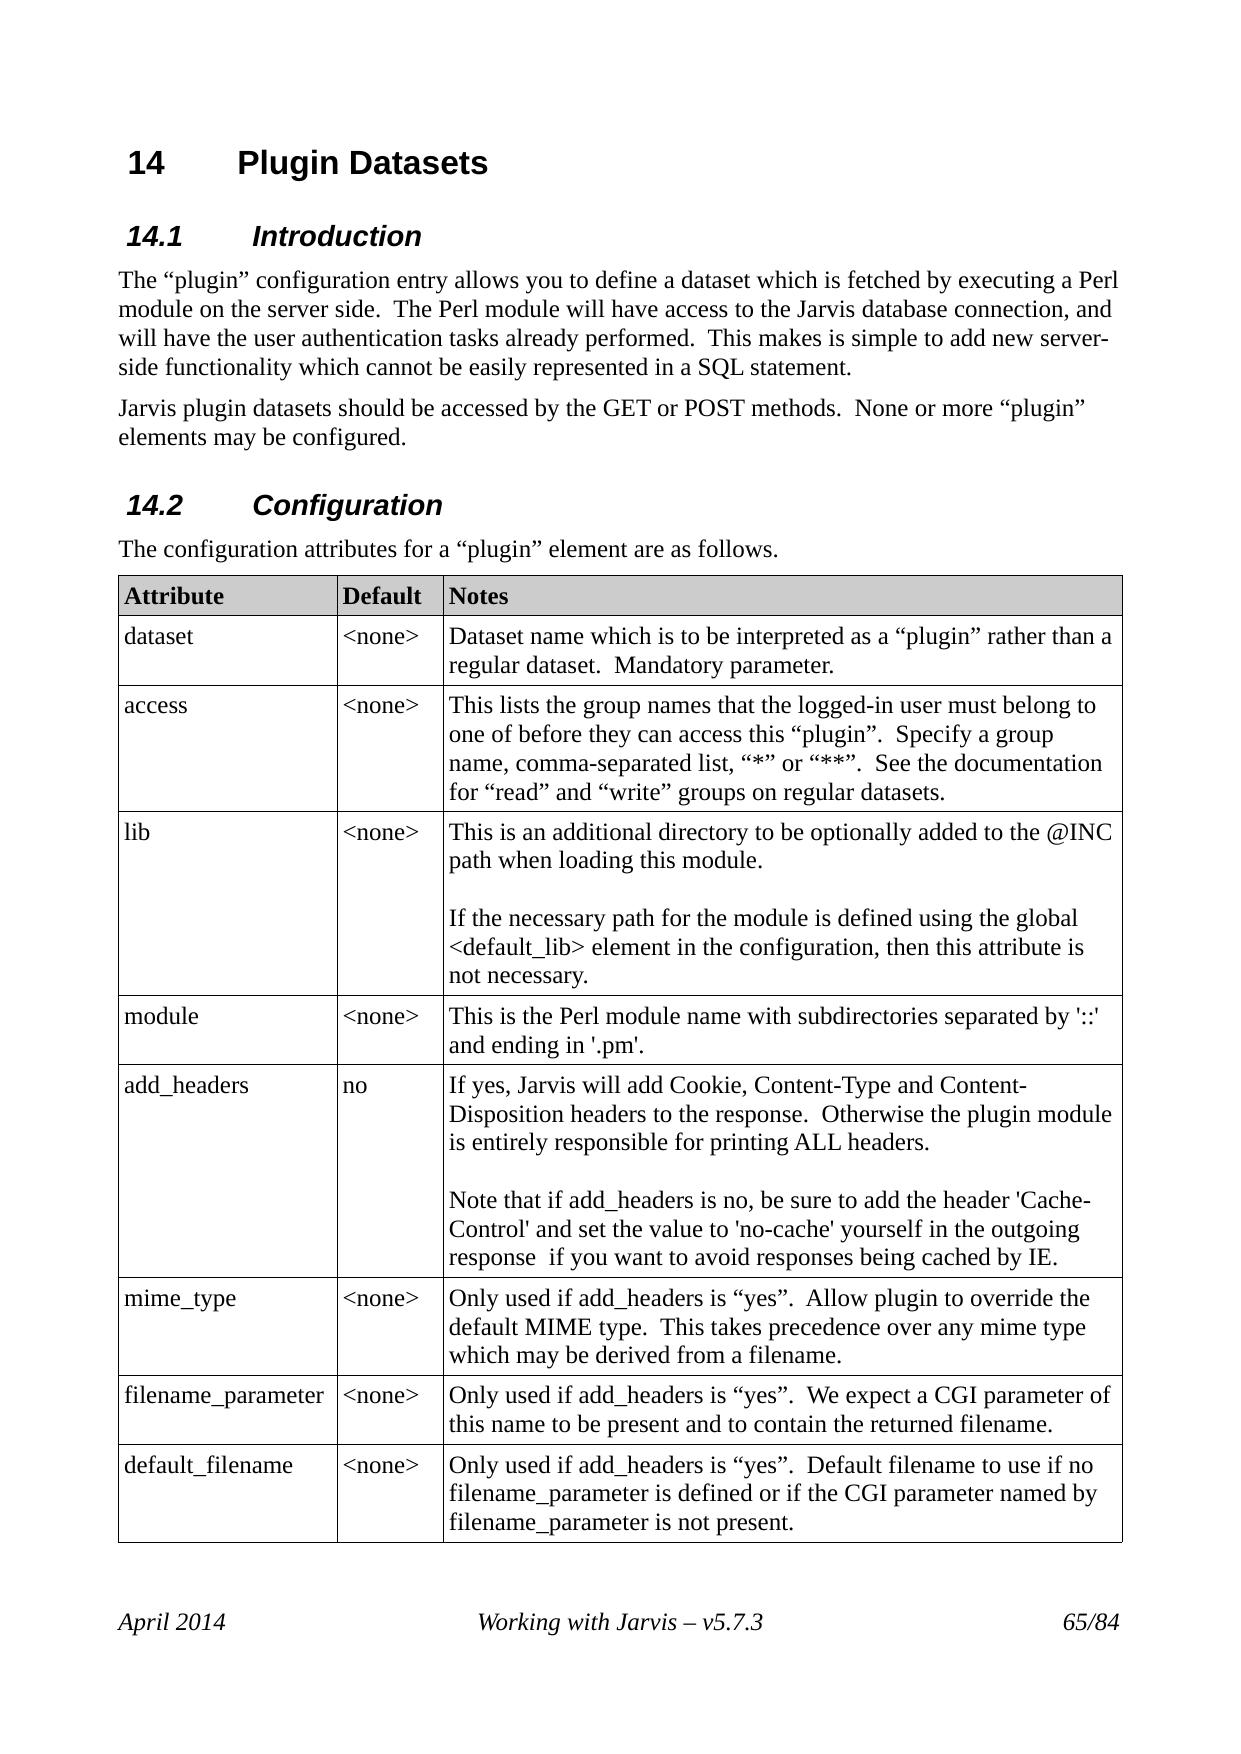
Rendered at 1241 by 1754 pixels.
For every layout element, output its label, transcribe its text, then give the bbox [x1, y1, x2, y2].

subtitle Configuration [118, 488, 1122, 521]
table_cell <none> [338, 1376, 443, 1444]
table_cell Dataset name which is to be interpreted as a “plugin” rather than a regular dataset. Mandatory parameter. [444, 616, 1122, 684]
table_header Notes [444, 576, 1122, 615]
table_cell no [338, 1065, 443, 1277]
text Jarvis plugin datasets should be accessed by the GET or POST methods. None or more “plugin” elements may be configured. [118, 393, 1122, 450]
table_cell Only used if add_headers is “yes”. We expect a CGI parameter of this name to be present and to contain the returned filename. [444, 1376, 1122, 1444]
table_cell Only used if add_headers is “yes”. Allow plugin to override the default MIME type. This takes precedence over any mime type which may be derived from a filename. [444, 1278, 1122, 1375]
table_cell filename_parameter [119, 1376, 337, 1444]
table_cell default_filename [119, 1445, 337, 1542]
table_cell If yes, Jarvis will add Cookie, Content-Type and Content-Disposition headers to the response. Otherwise the plugin module is entirely responsible for printing ALL headers. Note that if add_headers is no, be sure to add the header 'Cache-Control' and set the value to 'no-cache' yourself in the outgoing response if you want to avoid responses being cached by IE. [444, 1065, 1122, 1277]
table_cell This is an additional directory to be optionally added to the @INC path when loading this module. If the necessary path for the module is defined using the global <default_lib> element in the configuration, then this attribute is not necessary. [444, 812, 1122, 995]
table_cell <none> [338, 812, 443, 995]
table_cell lib [119, 812, 337, 995]
subtitle Plugin Datasets [118, 143, 1122, 182]
table_cell dataset [119, 616, 337, 684]
table_cell <none> [338, 1278, 443, 1375]
table_cell This is the Perl module name with subdirectories separated by '::' and ending in '.pm'. [444, 996, 1122, 1064]
table_cell access [119, 686, 337, 811]
table_cell add_headers [119, 1065, 337, 1277]
text The configuration attributes for a “plugin” element are as follows. [118, 534, 1122, 563]
table_header Attribute [119, 576, 337, 615]
table_cell mime_type [119, 1278, 337, 1375]
table_header Default [338, 576, 443, 615]
table_cell <none> [338, 1445, 443, 1542]
table_cell module [119, 996, 337, 1064]
table_cell Only used if add_headers is “yes”. Default filename to use if no filename_parameter is defined or if the CGI parameter named by filename_parameter is not present. [444, 1445, 1122, 1542]
table_cell <none> [338, 616, 443, 684]
subtitle Introduction [118, 219, 1122, 253]
text The “plugin” configuration entry allows you to define a dataset which is fetched by executing a Perl module on the server side. The Perl module will have access to the Jarvis database connection, and will have the user authentication tasks already performed. This makes is simple to add new server-side functionality which cannot be easily represented in a SQL statement. [118, 265, 1122, 380]
table_cell <none> [338, 996, 443, 1064]
table_cell This lists the group names that the logged-in user must belong to one of before they can access this “plugin”. Specify a group name, comma-separated list, “*” or “**”. See the documentation for “read” and “write” groups on regular datasets. [444, 686, 1122, 811]
table_cell <none> [338, 686, 443, 811]
